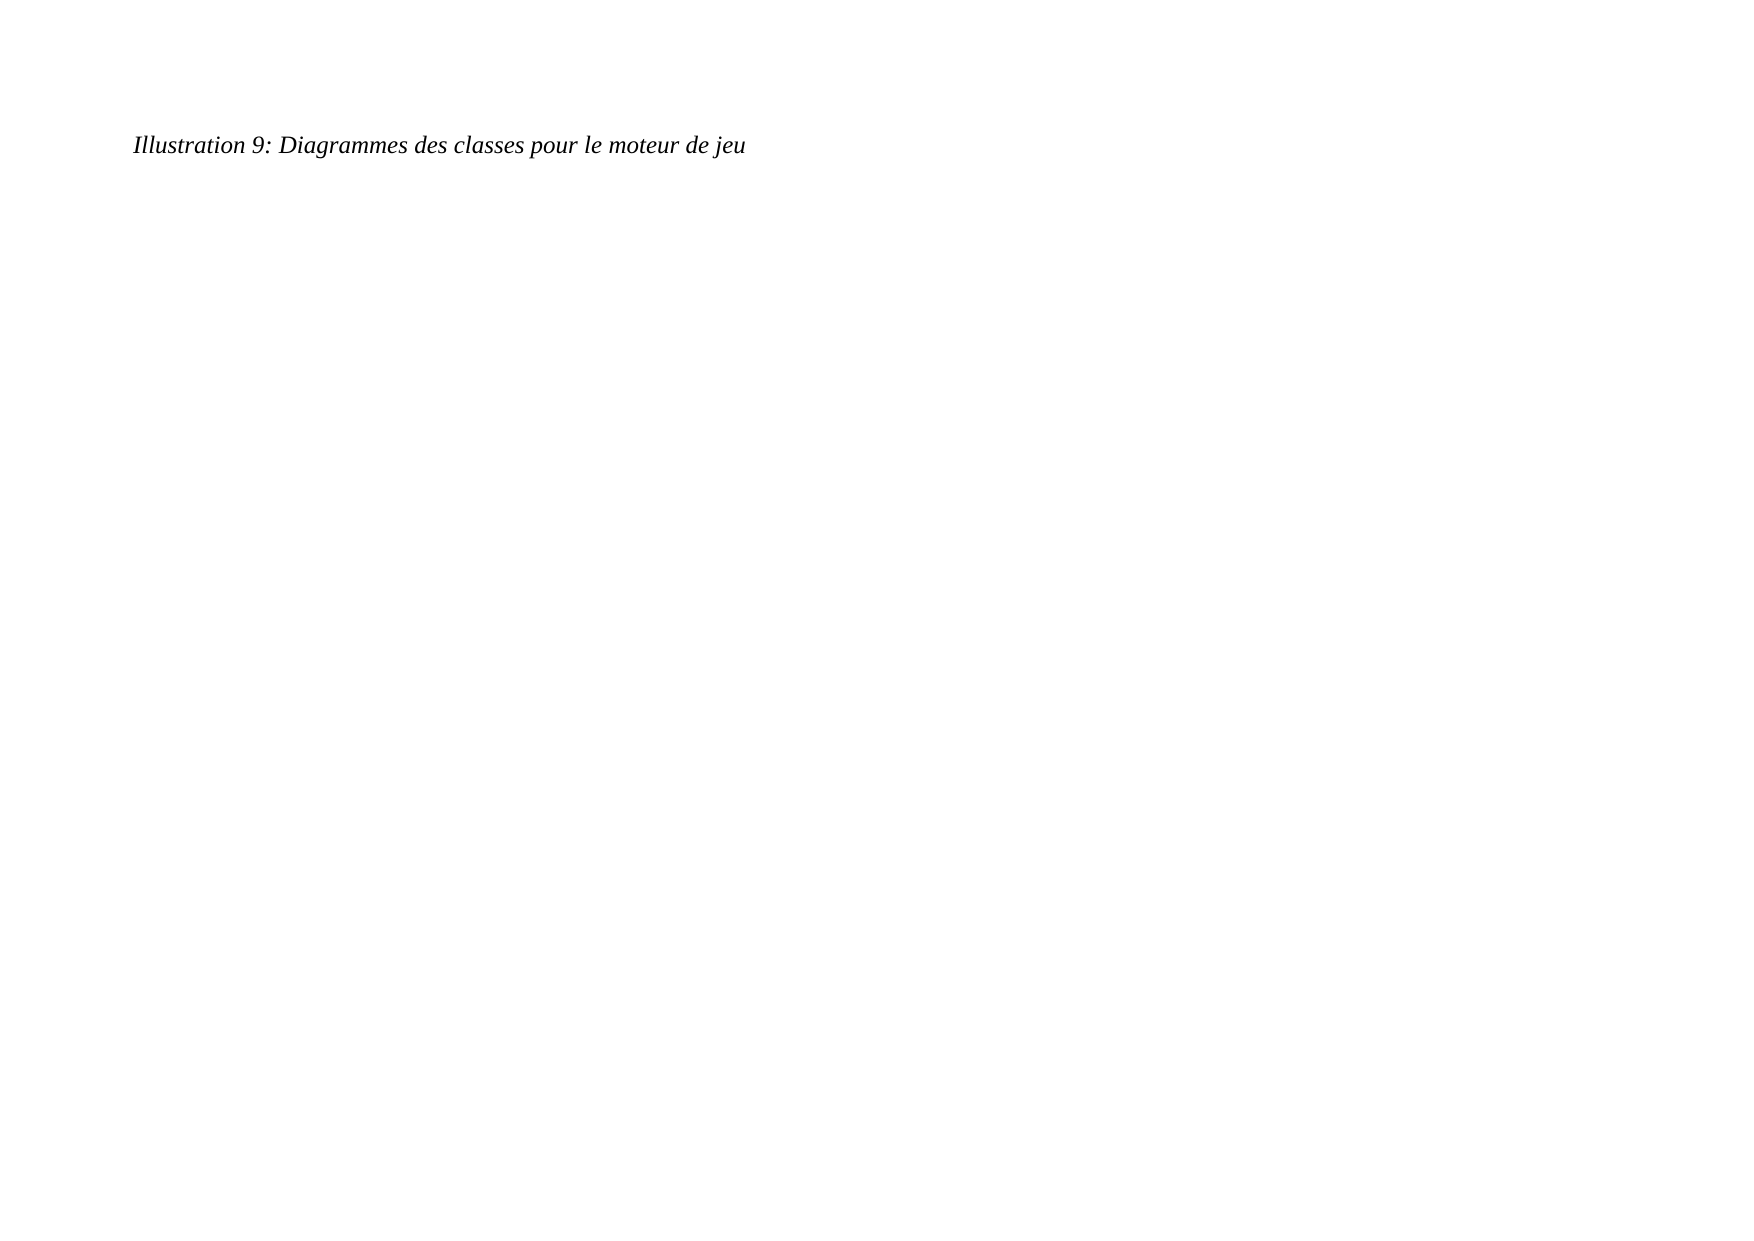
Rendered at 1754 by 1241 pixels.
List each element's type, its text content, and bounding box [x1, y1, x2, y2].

text Illustration 9: Diagrammes des classes pour le moteur de jeu [133, 131, 1621, 159]
